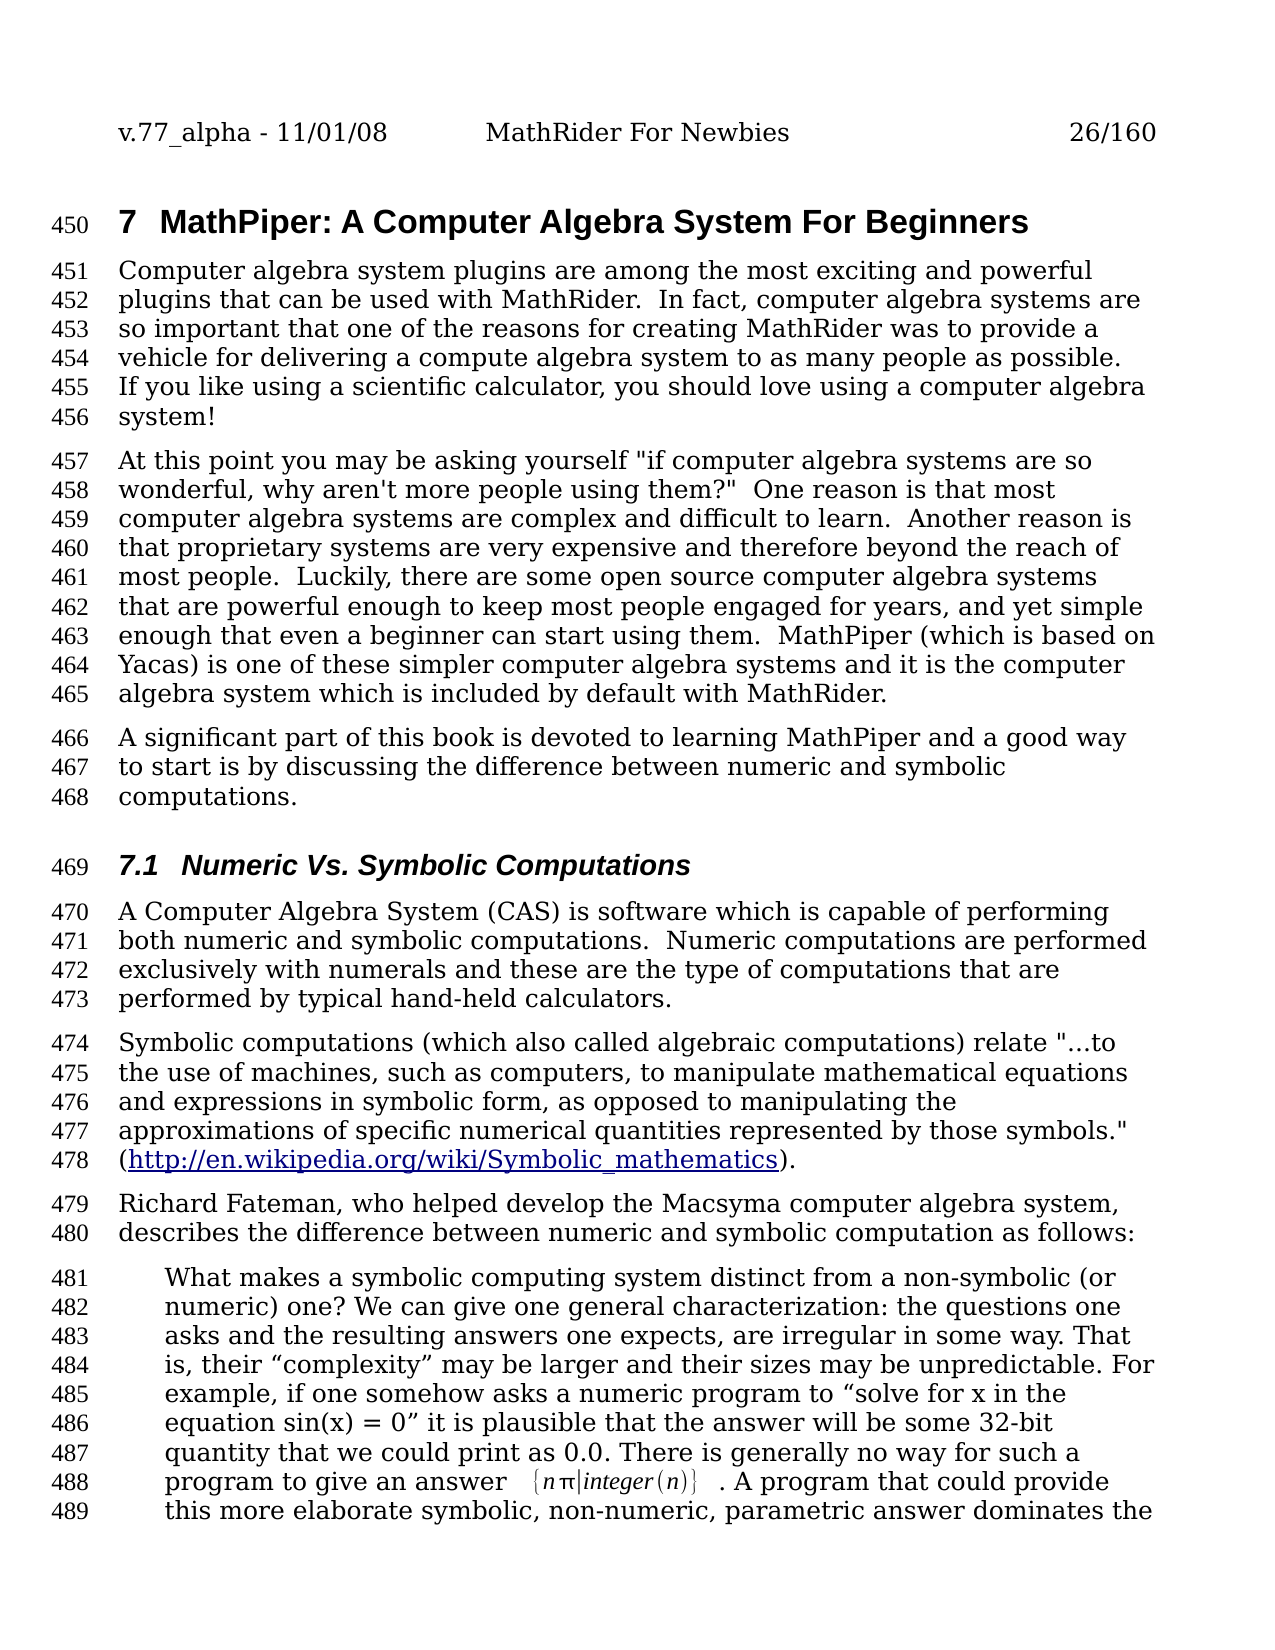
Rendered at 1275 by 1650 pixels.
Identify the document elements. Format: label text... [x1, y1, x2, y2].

text What makes a symbolic computing system distinct from a non-symbolic (or numeric) one? We can give one general characterization: the questions one asks and the resulting answers one expects, are irregular in some way. That is, their “complexity” may be larger and their sizes may be unpredictable. For example, if one somehow asks a numeric program to “solve for x in the equation sin(x) = 0” it is plausible that the answer will be some 32-bit quantity that we could print as 0.0. There is generally no way for such a program to give an answer . A program that could provide this more elaborate symbolic, non-numeric, parametric answer dominates the [164, 1263, 1157, 1525]
text A significant part of this book is devoted to learning MathPiper and a good way to start is by discussing the difference between numeric and symbolic computations. [118, 723, 1157, 811]
subtitle MathPiper: A Computer Algebra System For Beginners [118, 202, 1157, 240]
subtitle Numeric Vs. Symbolic Computations [118, 848, 1157, 881]
text Richard Fateman, who helped develop the Macsyma computer algebra system, describes the difference between numeric and symbolic computation as follows: [118, 1189, 1157, 1248]
text Symbolic computations (which also called algebraic computations) relate "...to the use of machines, such as computers, to manipulate mathematical equations and expressions in symbolic form, as opposed to manipulating the approximations of specific numerical quantities represented by those symbols." (http://en.wikipedia.org/wiki/Symbolic_mathematics). [118, 1029, 1157, 1174]
text Computer algebra system plugins are among the most exciting and powerful plugins that can be used with MathRider. In fact, computer algebra systems are so important that one of the reasons for creating MathRider was to provide a vehicle for delivering a compute algebra system to as many people as possible. If you like using a scientific calculator, you should love using a computer algebra system! [118, 256, 1157, 431]
text At this point you may be asking yourself "if computer algebra systems are so wonderful, why aren't more people using them?" One reason is that most computer algebra systems are complex and difficult to learn. Another reason is that proprietary systems are very expensive and therefore beyond the reach of most people. Luckily, there are some open source computer algebra systems that are powerful enough to keep most people engaged for years, and yet simple enough that even a beginner can start using them. MathPiper (which is based on Yacas) is one of these simpler computer algebra systems and it is the computer algebra system which is included by default with MathRider. [118, 446, 1157, 708]
text A Computer Algebra System (CAS) is software which is capable of performing both numeric and symbolic computations. Numeric computations are performed exclusively with numerals and these are the type of computations that are performed by typical hand-held calculators. [118, 897, 1157, 1014]
